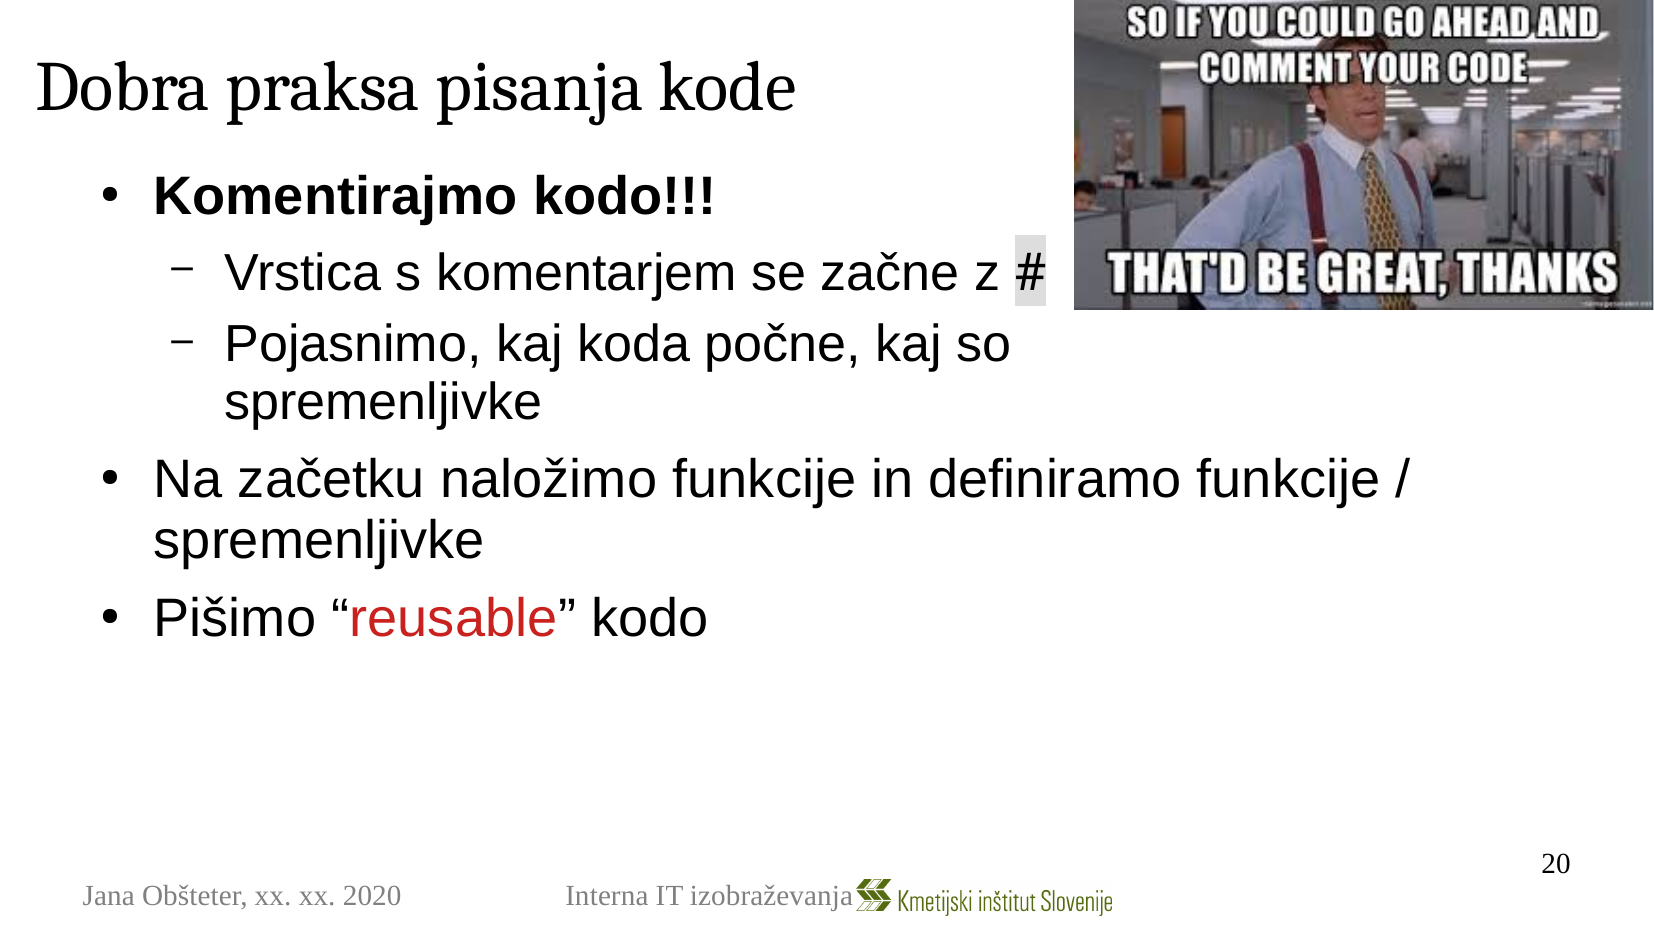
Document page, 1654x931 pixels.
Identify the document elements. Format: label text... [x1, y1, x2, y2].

title Dobra praksa pisanja kode [35, 21, 1074, 154]
picture [1074, 0, 1654, 310]
picture [856, 879, 1112, 916]
list Komentirajmo kodo!!! Vrstica s komentarjem se začne z # Pojasnimo, kaj koda počne, kaj so spremenljivke Na začetku naložimo funkcije in definiramo funkcije / spremenljivke Pišimo “reusable” kodo [82, 165, 1571, 769]
